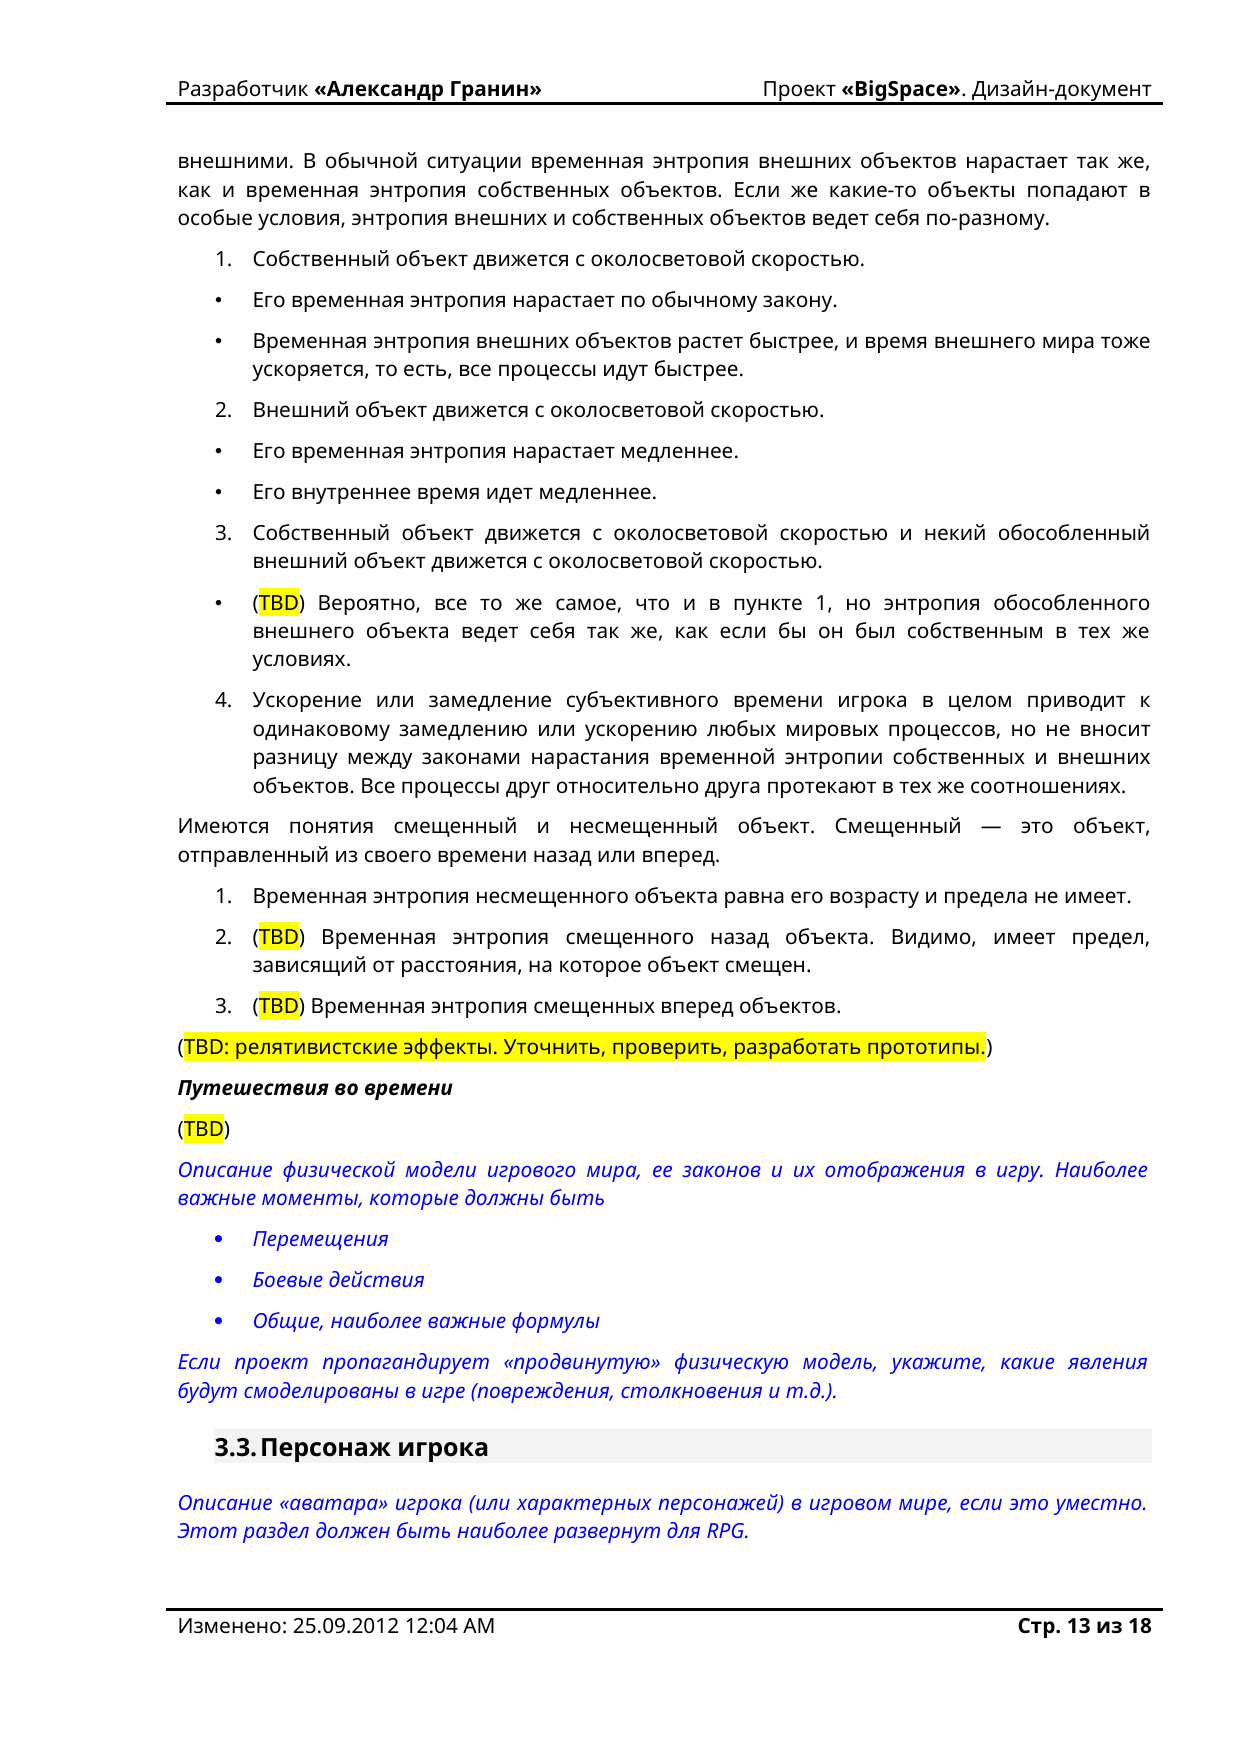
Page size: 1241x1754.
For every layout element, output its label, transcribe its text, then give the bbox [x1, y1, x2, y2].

list (TBD) Вероятно, все то же самое, что и в пункте 1, но энтропия обособленного внешнего объекта ведет себя так же, как если бы он был собственным в тех же условиях. [215, 588, 1152, 673]
text внешними. В обычной ситуации временная энтропия внешних объектов нарастает так же, как и временная энтропия собственных объектов. Если же какие-то объекты попадают в особые условия, энтропия внешних и собственных объектов ведет себя по-разному. [177, 146, 1152, 232]
text Описание физической модели игрового мира, ее законов и их отображения в игру. Наиболее важные моменты, которые должны быть [177, 1155, 1152, 1212]
list Его временная энтропия нарастает медленнее. [215, 436, 1152, 465]
text Если проект пропагандирует «продвинутую» физическую модель, укажите, какие явления будут смоделированы в игре (повреждения, столкновения и т.д.). [177, 1347, 1152, 1404]
list (TBD) Временная энтропия смещенного назад объекта. Видимо, имеет предел, зависящий от расстояния, на которое объект смещен. [215, 922, 1152, 979]
list Собственный объект движется с околосветовой скоростью. [215, 244, 1152, 273]
list Внешний объект движется с околосветовой скоростью. [215, 395, 1152, 424]
list Временная энтропия внешних объектов растет быстрее, и время внешнего мира тоже ускоряется, то есть, все процессы идут быстрее. [215, 326, 1152, 383]
text (TBD) [177, 1114, 1152, 1143]
list Перемещения [215, 1224, 1152, 1253]
text Описание «аватара» игрока (или характерных персонажей) в игровом мире, если это уместно. Этот раздел должен быть наиболее развернут для RPG. [177, 1488, 1152, 1545]
text Путешествия во времени [177, 1073, 1152, 1102]
list Ускорение или замедление субъективного времени игрока в целом приводит к одинаковому замедлению или ускорению любых мировых процессов, но не вносит разницу между законами нарастания временной энтропии собственных и внешних объектов. Все процессы друг относительно друга протекают в тех же соотношениях. [215, 685, 1152, 799]
subtitle Персонаж игрока [214, 1429, 1152, 1463]
list Его внутреннее время идет медленнее. [215, 477, 1152, 506]
list Собственный объект движется с околосветовой скоростью и некий обособленный внешний объект движется с околосветовой скоростью. [215, 518, 1152, 575]
list Временная энтропия несмещенного объекта равна его возрасту и предела не имеет. [215, 881, 1152, 909]
list Боевые действия [215, 1265, 1152, 1294]
list Общие, наиболее важные формулы [215, 1306, 1152, 1335]
text (TBD: релятивистские эффекты. Уточнить, проверить, разработать прототипы.) [177, 1032, 1152, 1061]
list Его временная энтропия нарастает по обычному закону. [215, 285, 1152, 313]
text Имеются понятия смещенный и несмещенный объект. Смещенный — это объект, отправленный из своего времени назад или вперед. [177, 812, 1152, 868]
list (TBD) Временная энтропия смещенных вперед объектов. [215, 991, 1152, 1020]
